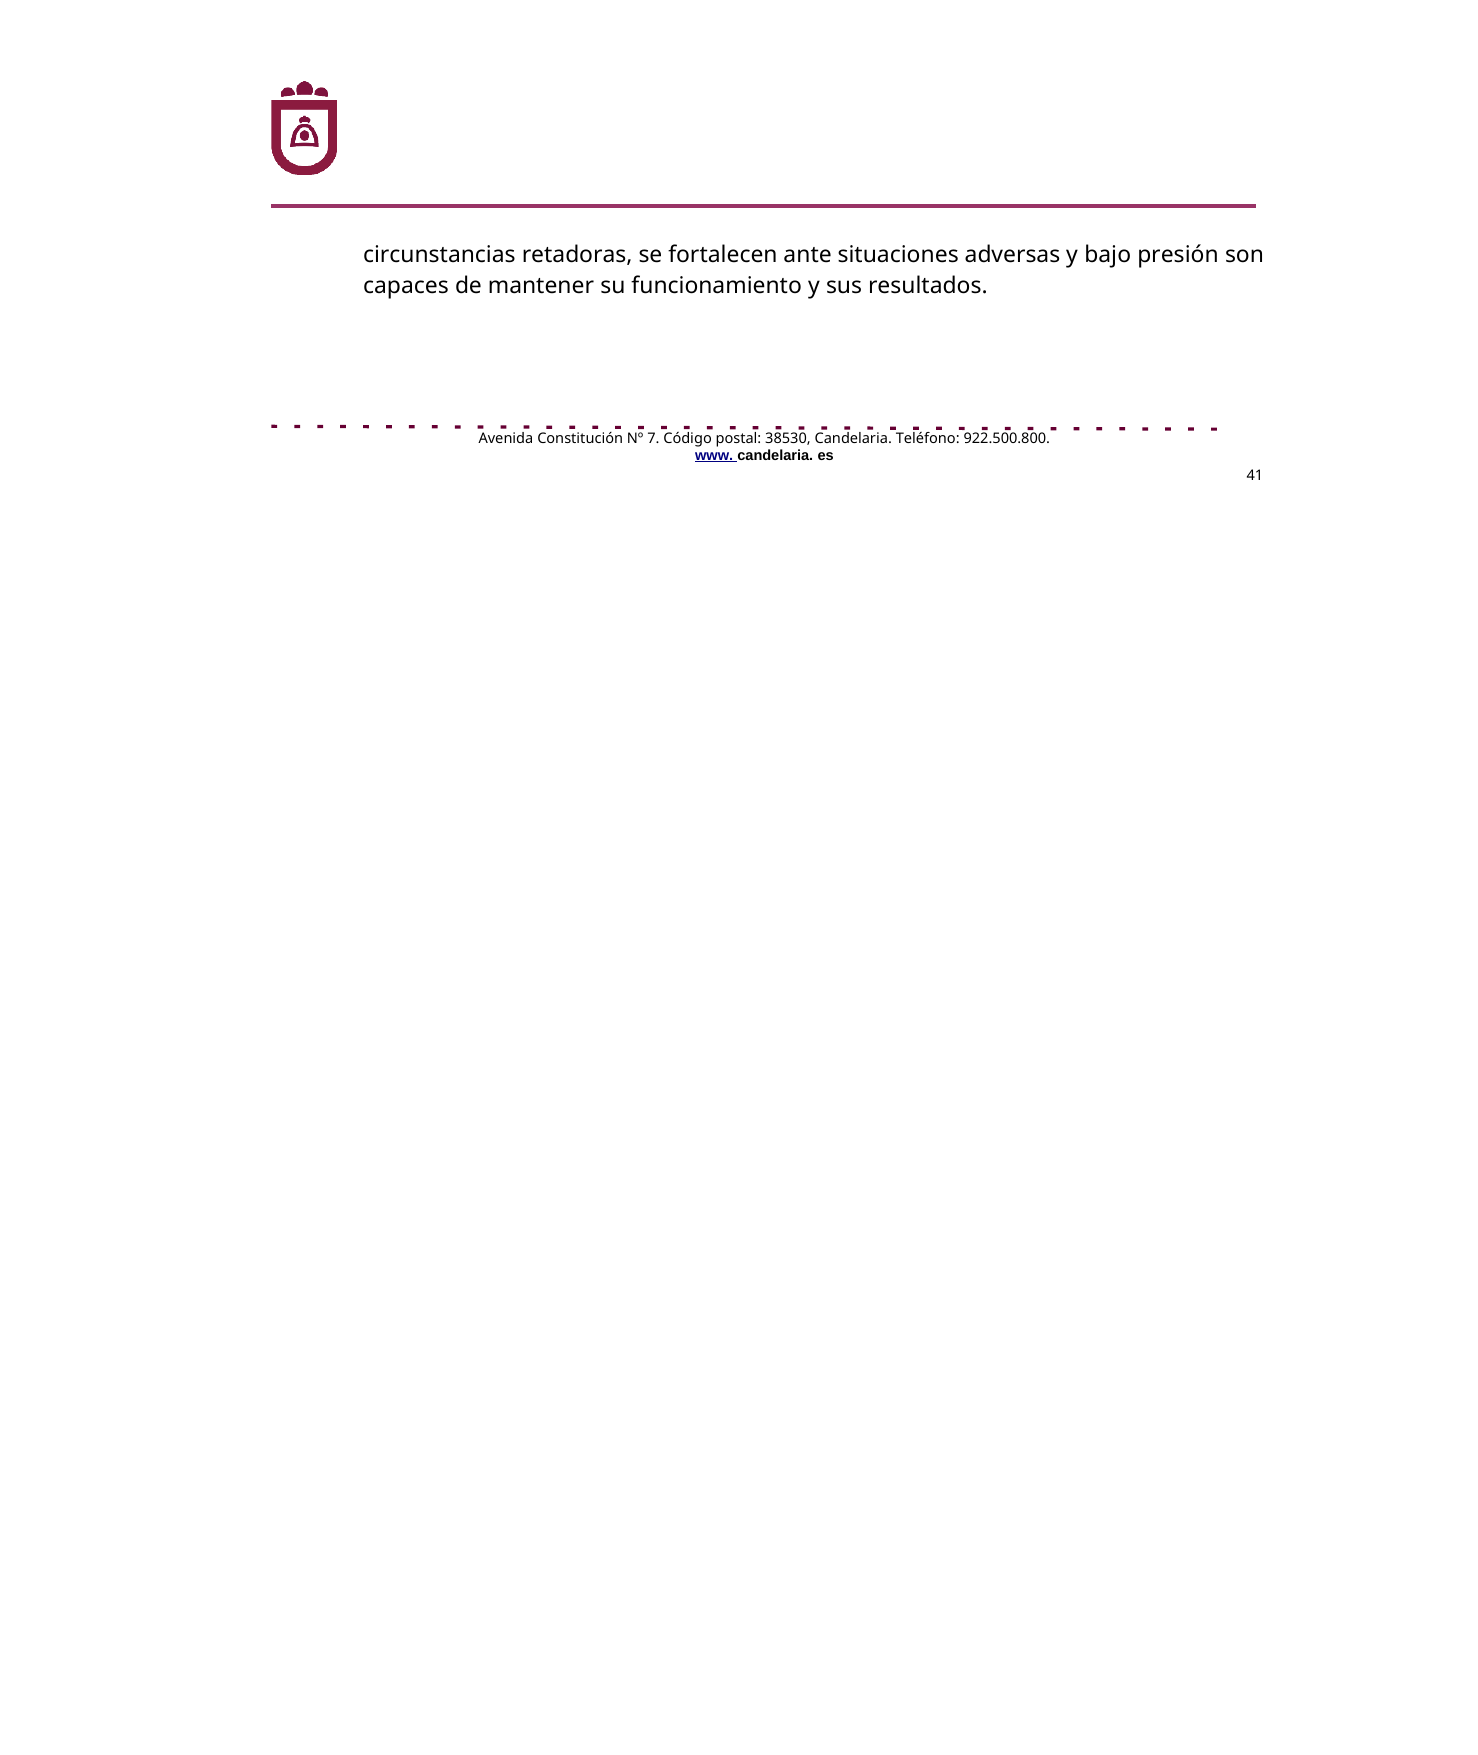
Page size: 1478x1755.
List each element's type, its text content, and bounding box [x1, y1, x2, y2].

text 41 [37, 465, 1263, 484]
text Avenida Constitución Nº 7. Código postal: 38530, Candelaria. Teléfono: 922.500.800. [147, 423, 1382, 447]
list circunstancias retadoras, se fortalecen ante situaciones adversas y bajo presión son capaces de mantener su funcionamiento y sus resultados. [363, 238, 1264, 301]
text www. candelaria. es [147, 447, 1382, 464]
